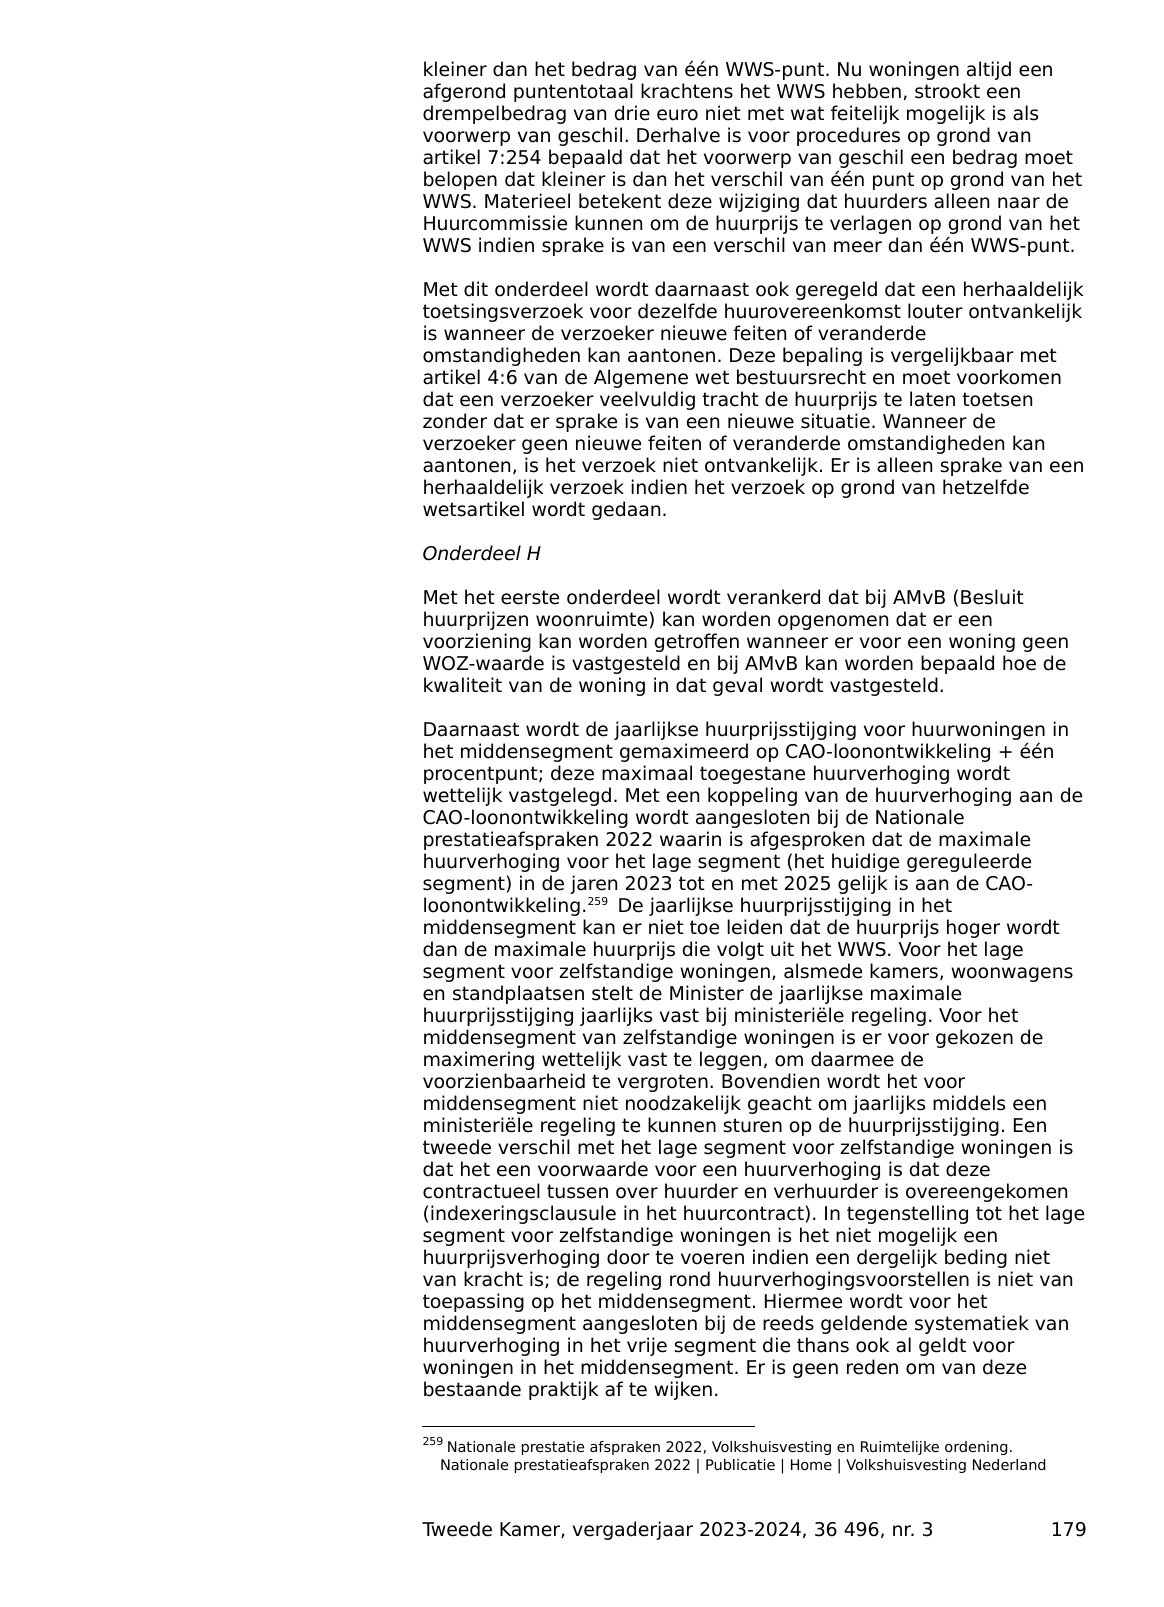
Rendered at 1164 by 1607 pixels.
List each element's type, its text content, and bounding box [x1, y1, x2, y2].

text Met dit onderdeel wordt daarnaast ook geregeld dat een herhaaldelijk toetsingsverzoek voor dezelfde huurovereenkomst louter ontvankelijk is wanneer de verzoeker nieuwe feiten of veranderde omstandigheden kan aantonen. Deze bepaling is vergelijkbaar met artikel 4:6 van de Algemene wet bestuursrecht en moet voorkomen dat een verzoeker veelvuldig tracht de huurprijs te laten toetsen zonder dat er sprake is van een nieuwe situatie. Wanneer de verzoeker geen nieuwe feiten of veranderde omstandigheden kan aantonen, is het verzoek niet ontvankelijk. Er is alleen sprake van een herhaaldelijk verzoek indien het verzoek op grond van hetzelfde wetsartikel wordt gedaan. [422, 279, 1087, 521]
subtitle Onderdeel H [422, 543, 1087, 565]
text Nationale prestatie afspraken 2022, Volkshuisvesting en Ruimtelijke ordening. Nationale prestatieafspraken 2022 | Publicatie | Home | Volkshuisvesting Nederland [422, 1435, 1087, 1474]
text Met het eerste onderdeel wordt verankerd dat bij AMvB (Besluit huurprijzen woonruimte) kan worden opgenomen dat er een voorziening kan worden getroffen wanneer er voor een woning geen WOZ-waarde is vastgesteld en bij AMvB kan worden bepaald hoe de kwaliteit van de woning in dat geval wordt vastgesteld. [422, 587, 1087, 697]
text Daarnaast wordt de jaarlijkse huurprijsstijging voor huurwoningen in het middensegment gemaximeerd op CAO-loonontwikkeling + één procentpunt; deze maximaal toegestane huurverhoging wordt wettelijk vastgelegd. Met een koppeling van de huurverhoging aan de CAO-loonontwikkeling wordt aangesloten bij de Nationale prestatieafspraken 2022 waarin is afgesproken dat de maximale huurverhoging voor het lage segment (het huidige gereguleerde segment) in de jaren 2023 tot en met 2025 gelijk is aan de CAO-loonontwikkeling. De jaarlijkse huurprijsstijging in het middensegment kan er niet toe leiden dat de huurprijs hoger wordt dan de maximale huurprijs die volgt uit het WWS. Voor het lage segment voor zelfstandige woningen, alsmede kamers, woonwagens en standplaatsen stelt de Minister de jaarlijkse maximale huurprijsstijging jaarlijks vast bij ministeriële regeling. Voor het middensegment van zelfstandige woningen is er voor gekozen de maximering wettelijk vast te leggen, om daarmee de voorzienbaarheid te vergroten. Bovendien wordt het voor middensegment niet noodzakelijk geacht om jaarlijks middels een ministeriële regeling te kunnen sturen op de huurprijsstijging. Een tweede verschil met het lage segment voor zelfstandige woningen is dat het een voorwaarde voor een huurverhoging is dat deze contractueel tussen over huurder en verhuurder is overeengekomen (indexeringsclausule in het huurcontract). In tegenstelling tot het lage segment voor zelfstandige woningen is het niet mogelijk een huurprijsverhoging door te voeren indien een dergelijk beding niet van kracht is; de regeling rond huurverhogingsvoorstellen is niet van toepassing op het middensegment. Hiermee wordt voor het middensegment aangesloten bij de reeds geldende systematiek van huurverhoging in het vrije segment die thans ook al geldt voor woningen in het middensegment. Er is geen reden om van deze bestaande praktijk af te wijken. [422, 719, 1087, 1401]
text kleiner dan het bedrag van één WWS-punt. Nu woningen altijd een afgerond puntentotaal krachtens het WWS hebben, strookt een drempelbedrag van drie euro niet met wat feitelijk mogelijk is als voorwerp van geschil. Derhalve is voor procedures op grond van artikel 7:254 bepaald dat het voorwerp van geschil een bedrag moet belopen dat kleiner is dan het verschil van één punt op grond van het WWS. Materieel betekent deze wijziging dat huurders alleen naar de Huurcommissie kunnen om de huurprijs te verlagen op grond van het WWS indien sprake is van een verschil van meer dan één WWS-punt. [422, 59, 1087, 257]
